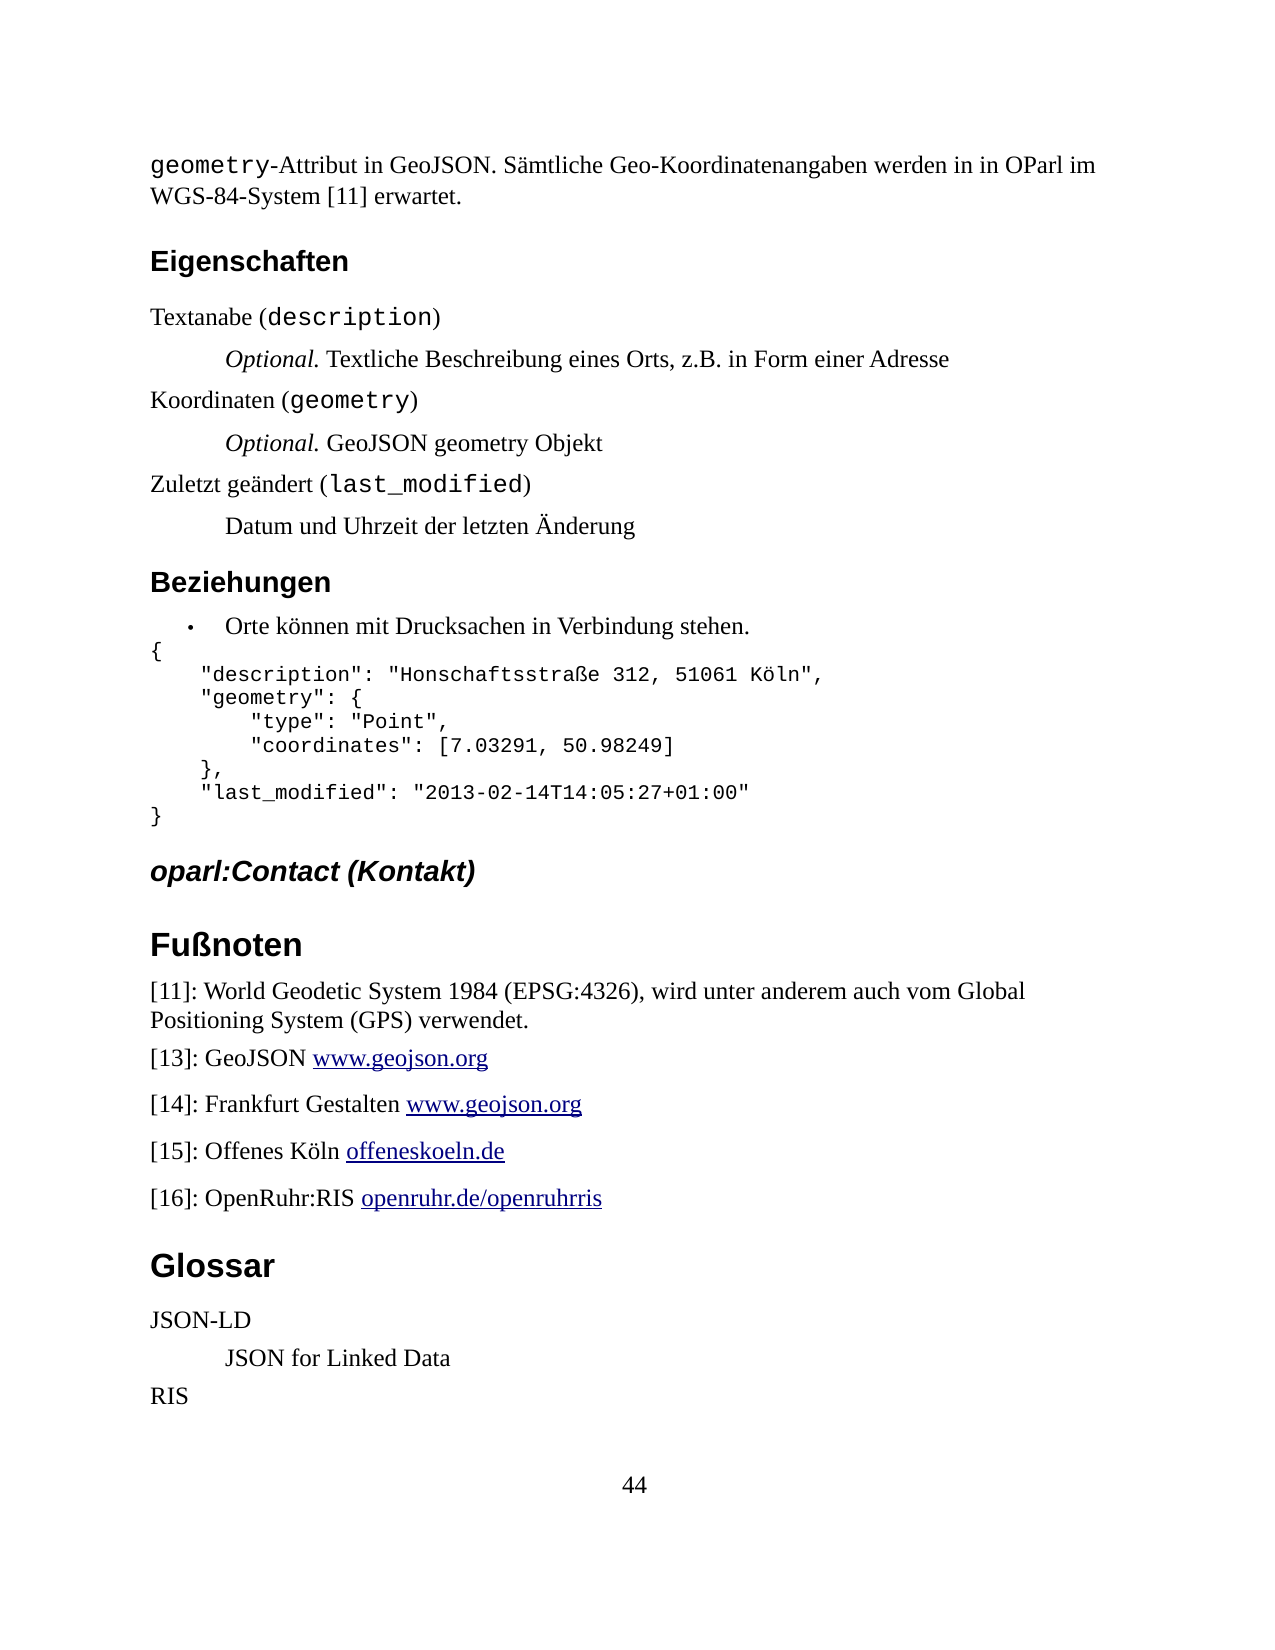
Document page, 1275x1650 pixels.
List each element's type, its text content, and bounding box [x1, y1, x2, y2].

text [13]: GeoJSON www.geojson.org [150, 1043, 1125, 1072]
subtitle oparl:Contact (Kontakt) [150, 854, 1125, 888]
list Orte können mit Drucksachen in Verbindung stehen. [187, 611, 1125, 640]
subtitle Eigenschaften [150, 243, 1125, 277]
text [15]: Offenes Köln offeneskoeln.de [150, 1136, 1125, 1165]
text "last_modified": "2013-02-14T14:05:27+01:00" [150, 782, 1125, 806]
text Koordinaten (geometry) [150, 385, 1125, 416]
text geometry-Attribut in GeoJSON. Sämtliche Geo-Koordinatenangaben werden in in OParl im WGS-84-System [11] erwartet. [150, 150, 1125, 209]
text RIS [150, 1381, 1125, 1410]
text [11]: World Geodetic System 1984 (EPSG:4326), wird unter anderem auch vom Global Positioning System (GPS) verwendet. [150, 976, 1125, 1034]
text "coordinates": [7.03291, 50.98249] [150, 734, 1125, 758]
text [16]: OpenRuhr:RIS openruhr.de/openruhrris [150, 1183, 1125, 1212]
text Optional. Textliche Beschreibung eines Orts, z.B. in Form einer Adresse [225, 344, 1125, 373]
text Zuletzt geändert (last_modified) [150, 469, 1125, 499]
text { [150, 640, 1125, 664]
subtitle Fußnoten [150, 925, 1125, 964]
text Optional. GeoJSON geometry Objekt [225, 428, 1125, 457]
text [14]: Frankfurt Gestalten www.geojson.org [150, 1089, 1125, 1118]
subtitle Beziehungen [150, 565, 1125, 599]
text "type": "Point", [150, 711, 1125, 734]
text JSON-LD [150, 1306, 1125, 1334]
text "geometry": { [150, 687, 1125, 711]
text Datum und Uhrzeit der letzten Änderung [225, 511, 1125, 540]
text }, [150, 758, 1125, 782]
text "description": "Honschaftsstraße 312, 51061 Köln", [150, 664, 1125, 687]
text } [150, 806, 1125, 829]
text JSON for Linked Data [225, 1343, 1125, 1372]
subtitle Glossar [150, 1246, 1125, 1284]
text Textanabe (description) [150, 302, 1125, 332]
